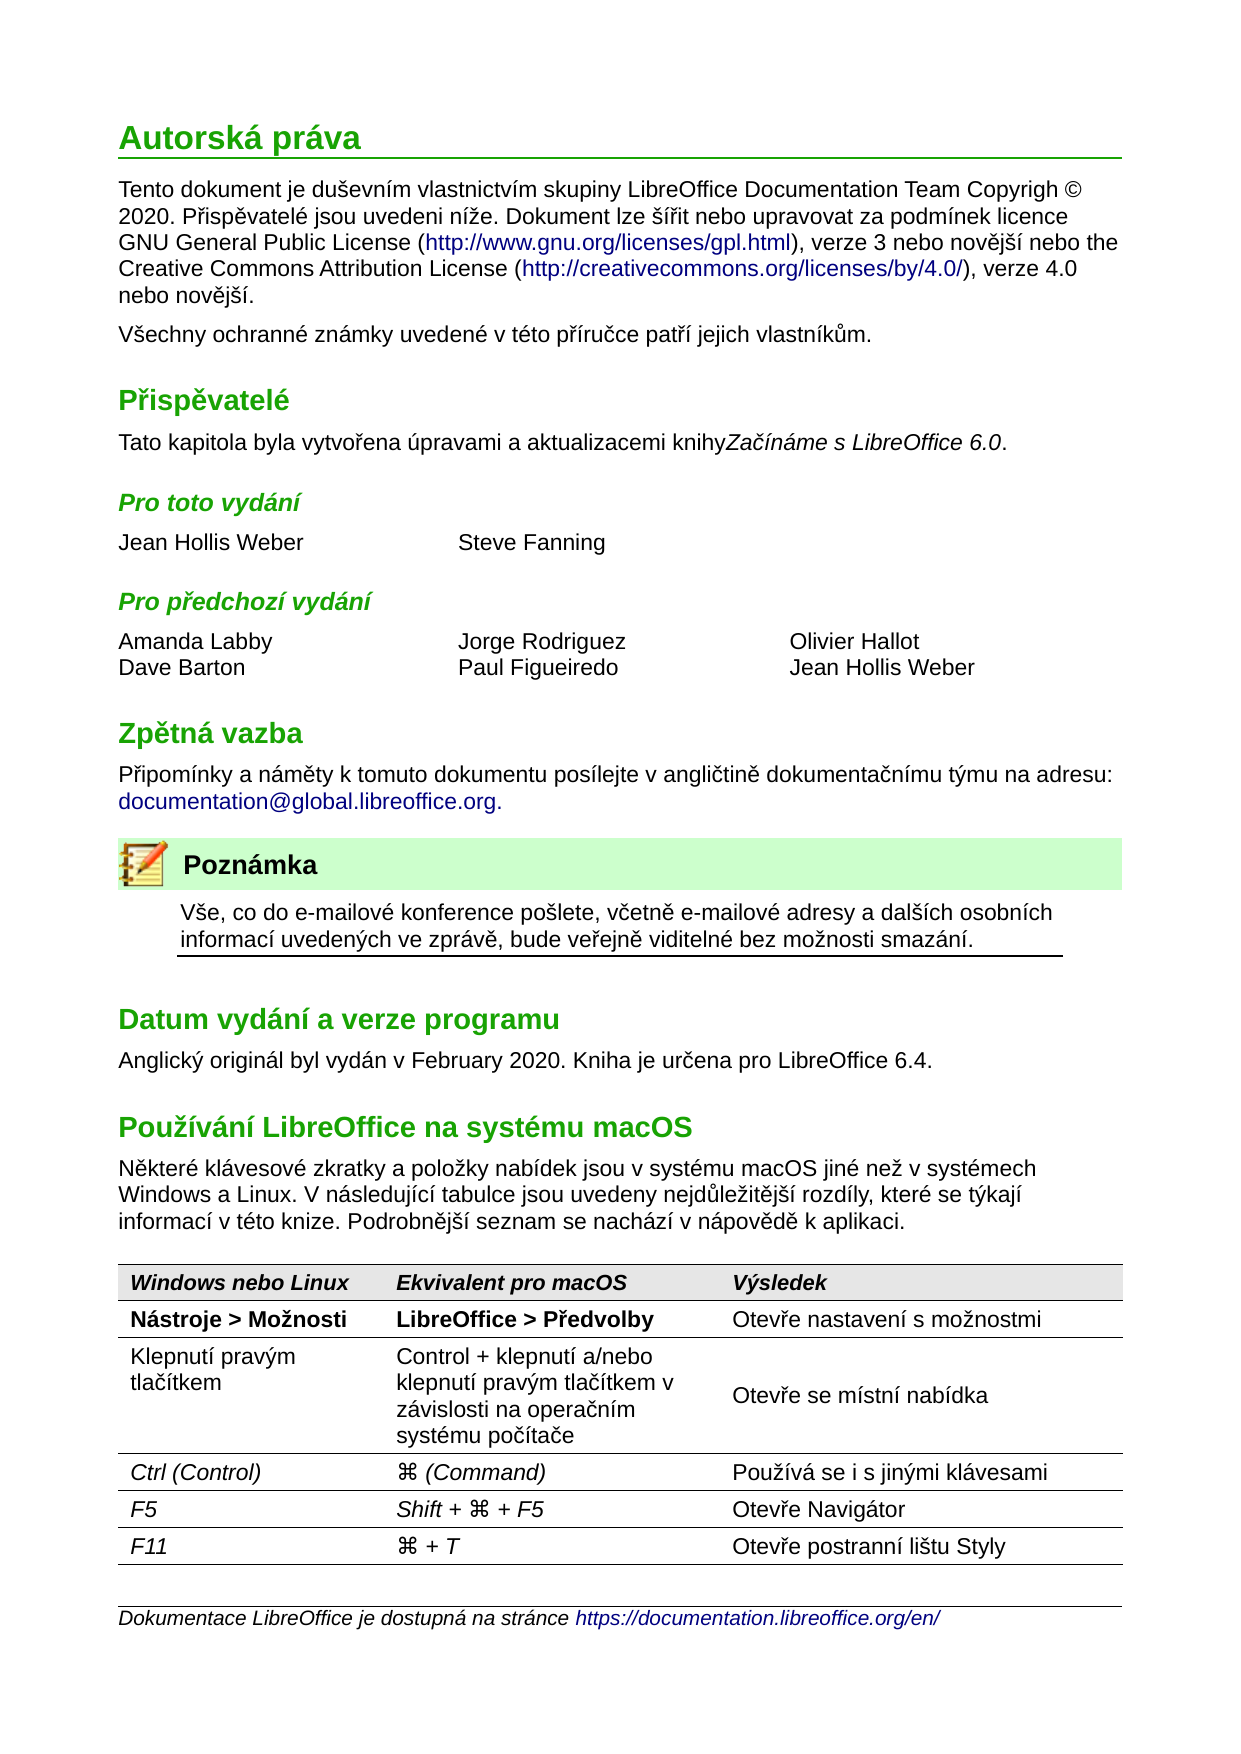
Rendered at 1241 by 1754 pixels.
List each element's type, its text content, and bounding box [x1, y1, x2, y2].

table_cell Shift + ⌘ + F5 [384, 1491, 720, 1527]
table_header Ekvivalent pro macOS [384, 1265, 720, 1300]
text Všechny ochranné známky uvedené v této příručce patří jejich vlastníkům. [118, 321, 1122, 347]
subtitle Autorská práva [118, 118, 1122, 157]
subtitle Používání LibreOffice na systému macOS [118, 1110, 1122, 1143]
text Vše, co do e-mailové konference pošlete, včetně e-mailové adresy a dalších osobních informací uvedených ve zprávě, bude veřejně viditelné bez možnosti smazání. [177, 896, 1063, 955]
table_cell Otevře Navigátor [720, 1491, 1123, 1527]
table_cell Používá se i s jinými klávesami [720, 1454, 1123, 1490]
text Některé klávesové zkratky a položky nabídek jsou v systému macOS jiné než v systémech Windows a Linux. V následující tabulce jsou uvedeny nejdůležitější rozdíly, které se týkají informací v této knize. Podrobnější seznam se nachází v nápovědě k aplikaci. [118, 1155, 1122, 1234]
subtitle Pro toto vydání [118, 488, 1122, 517]
table_cell Dave Barton [118, 654, 458, 681]
table_cell Otevře nastavení s možnostmi [720, 1301, 1123, 1337]
text Anglický originál byl vydán v únoru 2020. Kniha je určena pro LibreOffice 6.4. [118, 1047, 1122, 1073]
table_cell Control + klepnutí a/nebo klepnutí pravým tlačítkem v závislosti na operačním systému počítače [384, 1338, 720, 1453]
text Tento dokument je duševním vlastnictvím skupiny LibreOffice Documentation Team Copyrigh © 2020. Přispěvatelé jsou uvedeni níže. Dokument lze šířit nebo upravovat za podmínek licence GNU General Public License (http://www.gnu.org/licenses/gpl.html), verze 3 nebo novější nebo the Creative Commons Attribution License (http://creativecommons.org/licenses/by/4.0/), verze 4.0 nebo novější. [118, 176, 1122, 308]
subtitle Zpětná vazba [118, 716, 1122, 749]
subtitle Poznámka [118, 846, 1122, 886]
table_header Olivier Hallot [789, 628, 1122, 654]
table_cell Ctrl (Control) [118, 1454, 384, 1490]
text Připomínky a náměty k tomuto dokumentu posílejte v angličtině dokumentačnímu týmu na adresu: documentation@global.libreoffice.org. [118, 761, 1122, 814]
table_header Výsledek [720, 1265, 1123, 1300]
table_header [789, 529, 1122, 555]
table_cell Jean Hollis Weber [789, 654, 1122, 681]
subtitle Pro předchozí vydání [118, 587, 1122, 616]
table_header Jean Hollis Weber [118, 529, 458, 555]
picture [119, 839, 170, 890]
text Tato kapitola byla vytvořena úpravami a aktualizacemi knihyZačínáme s LibreOffice 6.0. [118, 428, 1122, 455]
table_cell ⌘ (Command) [384, 1454, 720, 1490]
subtitle Datum vydání a verze programu [118, 1002, 1122, 1035]
table_cell Nástroje > Možnosti [118, 1301, 384, 1337]
table_cell Klepnutí pravým tlačítkem [118, 1338, 384, 1453]
table_header Jorge Rodriguez [458, 628, 789, 654]
table_cell ⌘ + T [384, 1528, 720, 1563]
table_cell Otevře se místní nabídka [720, 1338, 1123, 1453]
table_cell F11 [118, 1528, 384, 1563]
table_cell LibreOffice > Předvolby [384, 1301, 720, 1337]
table_header Steve Fanning [458, 529, 789, 555]
table_cell Otevře postranní lištu Styly [720, 1528, 1123, 1563]
table_cell F5 [118, 1491, 384, 1527]
table_header Amanda Labby [118, 628, 458, 654]
table_header Windows nebo Linux [118, 1265, 384, 1300]
table_cell Paul Figueiredo [458, 654, 789, 681]
subtitle Přispěvatelé [118, 383, 1122, 417]
